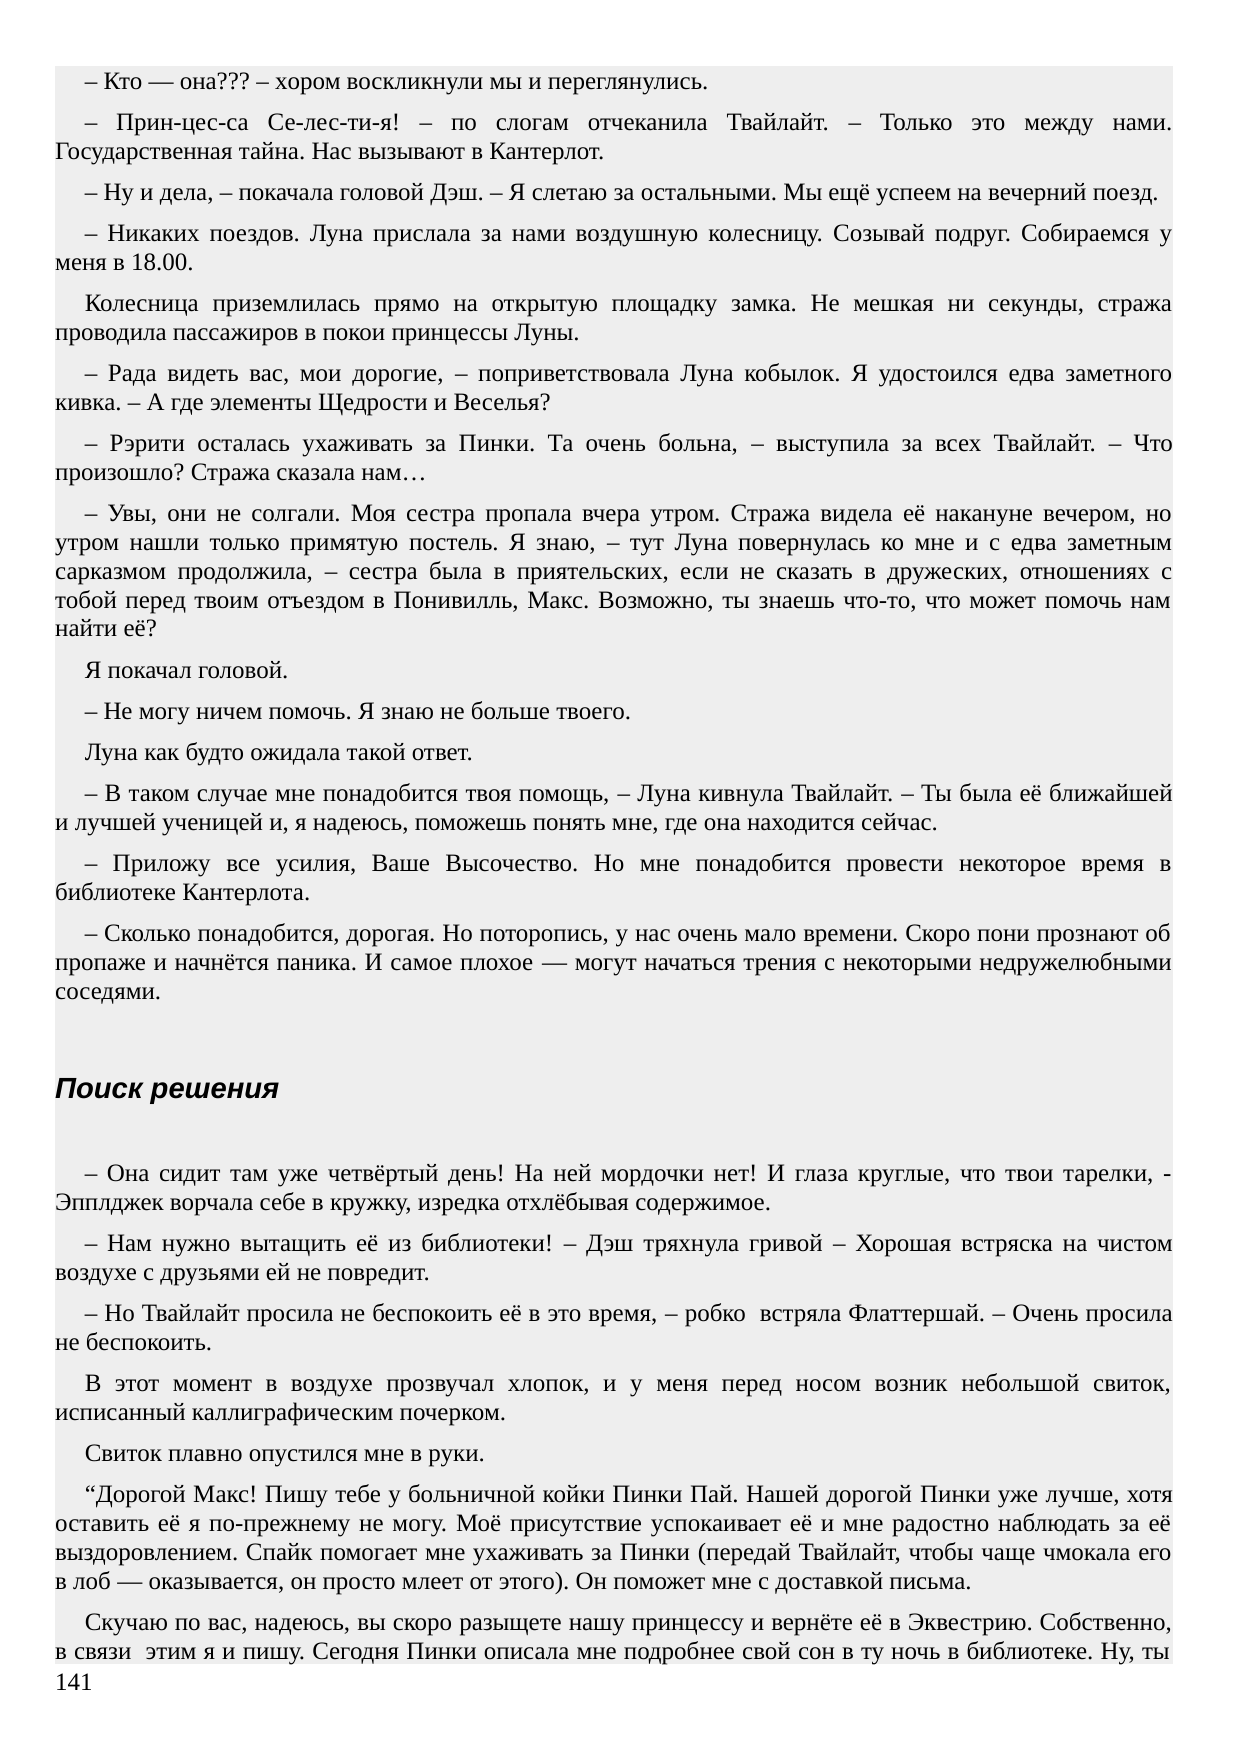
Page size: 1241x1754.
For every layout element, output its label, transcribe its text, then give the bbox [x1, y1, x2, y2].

text – Кто — она??? – хором воскликнули мы и переглянулись. [55, 66, 1173, 95]
text – Увы, они не солгали. Моя сестра пропала вчера утром. Стража видела её накануне вечером, но утром нашли только примятую постель. Я знаю, – тут Луна повернулась ко мне и с едва заметным сарказмом продолжила, – сестра была в приятельских, если не сказать в дружеских, отношениях с тобой перед твоим отъездом в Понивилль, Макс. Возможно, ты знаешь что-то, что может помочь нам найти её? [55, 498, 1173, 642]
text В этот момент в воздухе прозвучал хлопок, и у меня перед носом возник небольшой свиток, исписанный каллиграфическим почерком. [55, 1368, 1173, 1426]
text – Нам нужно вытащить её из библиотеки! – Дэш тряхнула гривой – Хорошая встряска на чистом воздухе с друзьями ей не повредит. [55, 1228, 1173, 1286]
text – Не могу ничем помочь. Я знаю не больше твоего. [55, 696, 1173, 725]
text – Прин-цес-са Се-лес-ти-я! – по слогам отчеканила Твайлайт. – Только это между нами. Государственная тайна. Нас вызывают в Кантерлот. [55, 107, 1173, 165]
text Скучаю по вас, надеюсь, вы скоро разыщете нашу принцессу и вернёте её в Эквестрию. Собственно, в связи этим я и пишу. Сегодня Пинки описала мне подробнее свой сон в ту ночь в библиотеке. Ну, ты [55, 1607, 1173, 1664]
text Колесница приземлилась прямо на открытую площадку замка. Не мешкая ни секунды, стража проводила пассажиров в покои принцессы Луны. [55, 288, 1173, 346]
text “Дорогой Макс! Пишу тебе у больничной койки Пинки Пай. Нашей дорогой Пинки уже лучше, хотя оставить её я по-прежнему не могу. Моё присутствие успокаивает её и мне радостно наблюдать за её выздоровлением. Спайк помогает мне ухаживать за Пинки (передай Твайлайт, чтобы чаще чмокала его в лоб — оказывается, он просто млеет от этого). Он поможет мне с доставкой письма. [55, 1479, 1173, 1594]
text – Но Твайлайт просила не беспокоить её в это время, – робко встряла Флаттершай. – Очень просила не беспокоить. [55, 1298, 1173, 1356]
text Свиток плавно опустился мне в руки. [55, 1438, 1173, 1467]
text – В таком случае мне понадобится твоя помощь, – Луна кивнула Твайлайт. – Ты была её ближайшей и лучшей ученицей и, я надеюсь, поможешь понять мне, где она находится сейчас. [55, 778, 1173, 836]
subtitle Поиск решения [55, 1071, 1173, 1104]
text – Никаких поездов. Луна прислала за нами воздушную колесницу. Созывай подруг. Собираемся у меня в 18.00. [55, 218, 1173, 276]
text – Рада видеть вас, мои дорогие, – поприветствовала Луна кобылок. Я удостоился едва заметного кивка. – А где элементы Щедрости и Веселья? [55, 358, 1173, 416]
text – Сколько понадобится, дорогая. Но поторопись, у нас очень мало времени. Скоро пони прознают об пропаже и начнётся паника. И самое плохое — могут начаться трения с некоторыми недружелюбными соседями. [55, 918, 1173, 1005]
text Луна как будто ожидала такой ответ. [55, 737, 1173, 766]
text – Она сидит там уже четвёртый день! На ней мордочки нет! И глаза круглые, что твои тарелки, - Эпплджек ворчала себе в кружку, изредка отхлёбывая содержимое. [55, 1158, 1173, 1216]
text – Рэрити осталась ухаживать за Пинки. Та очень больна, – выступила за всех Твайлайт. – Что произошло? Стража сказала нам… [55, 428, 1173, 486]
text Я покачал головой. [55, 655, 1173, 683]
text – Ну и дела, – покачала головой Дэш. – Я слетаю за остальными. Мы ещё успеем на вечерний поезд. [55, 177, 1173, 206]
text – Приложу все усилия, Ваше Высочество. Но мне понадобится провести некоторое время в библиотеке Кантерлота. [55, 848, 1173, 906]
